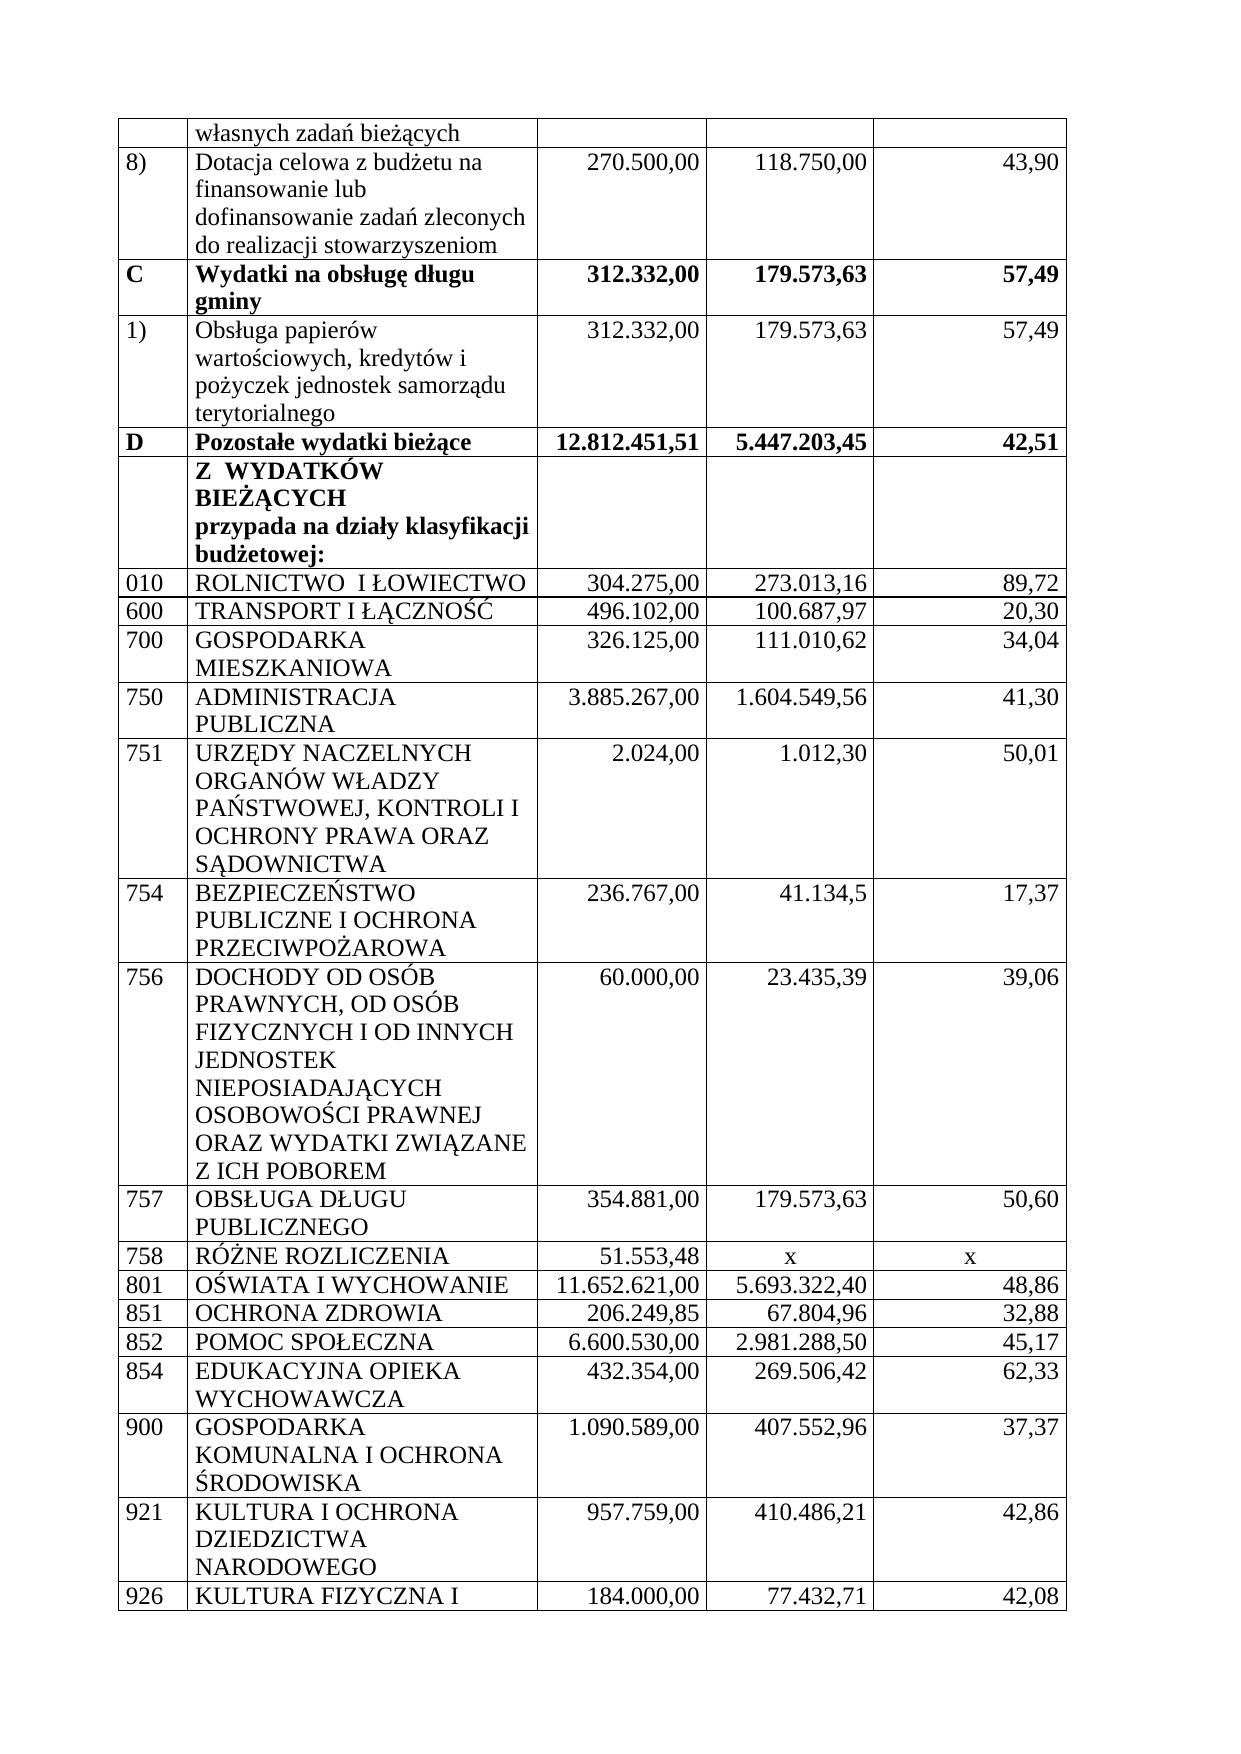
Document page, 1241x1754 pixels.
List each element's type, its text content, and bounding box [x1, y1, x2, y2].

table_cell 41.134,5 [707, 879, 873, 962]
table_cell 751 [119, 739, 187, 878]
table_cell 756 [119, 963, 187, 1184]
table_cell TRANSPORT I ŁĄCZNOŚĆ [188, 598, 537, 625]
table_cell 1.090.589,00 [538, 1414, 706, 1497]
table_cell POMOC SPOŁECZNA [188, 1328, 537, 1356]
table_cell 496.102,00 [538, 598, 706, 625]
table_cell [707, 119, 873, 147]
table_cell 179.573,63 [707, 316, 873, 427]
table_cell 1.012,30 [707, 739, 873, 878]
table_cell 57,49 [874, 260, 1066, 315]
table_cell 921 [119, 1498, 187, 1581]
table_cell 304.275,00 [538, 569, 706, 596]
table_cell 2.981.288,50 [707, 1328, 873, 1356]
table_cell [707, 457, 873, 568]
table_cell 100.687,97 [707, 598, 873, 625]
table_cell 51.553,48 [538, 1242, 706, 1270]
table_cell [119, 119, 187, 147]
table_cell 39,06 [874, 963, 1066, 1184]
table_cell 754 [119, 879, 187, 962]
table_cell 410.486,21 [707, 1498, 873, 1581]
table_cell 6.600.530,00 [538, 1328, 706, 1356]
table_cell 270.500,00 [538, 148, 706, 259]
table_cell Wydatki na obsługę długu gminy [188, 260, 537, 315]
table_cell 900 [119, 1414, 187, 1497]
table_cell 77.432,71 [707, 1582, 873, 1609]
table_cell EDUKACYJNA OPIEKA WYCHOWAWCZA [188, 1357, 537, 1412]
table_cell [538, 119, 706, 147]
table_cell GOSPODARKA KOMUNALNA I OCHRONA ŚRODOWISKA [188, 1414, 537, 1497]
table_cell Obsługa papierów wartościowych, kredytów i pożyczek jednostek samorządu terytorialnego [188, 316, 537, 427]
table_cell 45,17 [874, 1328, 1066, 1356]
table_cell 758 [119, 1242, 187, 1270]
table_cell 62,33 [874, 1357, 1066, 1412]
table_cell [538, 457, 706, 568]
table_cell [874, 119, 1066, 147]
table_cell 8) [119, 148, 187, 259]
table_cell 1.604.549,56 [707, 683, 873, 738]
table_cell [119, 457, 187, 568]
table_cell 67.804,96 [707, 1300, 873, 1327]
table_cell 50,01 [874, 739, 1066, 878]
table_cell 852 [119, 1328, 187, 1356]
table_cell 750 [119, 683, 187, 738]
table_cell 926 [119, 1582, 187, 1609]
table_cell 23.435,39 [707, 963, 873, 1184]
table_cell 179.573,63 [707, 260, 873, 315]
table_cell URZĘDY NACZELNYCH ORGANÓW WŁADZY PAŃSTWOWEJ, KONTROLI I OCHRONY PRAWA ORAZ SĄDOWNICTWA [188, 739, 537, 878]
table_cell Pozostałe wydatki bieżące [188, 428, 537, 456]
table_cell 37,37 [874, 1414, 1066, 1497]
table_cell 354.881,00 [538, 1186, 706, 1241]
table_cell 34,04 [874, 626, 1066, 682]
table_cell 111.010,62 [707, 626, 873, 682]
table_cell OŚWIATA I WYCHOWANIE [188, 1271, 537, 1298]
table_cell 11.652.621,00 [538, 1271, 706, 1298]
table_cell C [119, 260, 187, 315]
table_cell 12.812.451,51 [538, 428, 706, 456]
table_cell KULTURA I OCHRONA DZIEDZICTWA NARODOWEGO [188, 1498, 537, 1581]
table_cell 42,08 [874, 1582, 1066, 1609]
table_cell D [119, 428, 187, 456]
table_cell 5.447.203,45 [707, 428, 873, 456]
table_cell 432.354,00 [538, 1357, 706, 1412]
table_cell 50,60 [874, 1186, 1066, 1241]
table_cell 312.332,00 [538, 316, 706, 427]
table_cell 700 [119, 626, 187, 682]
table_cell ADMINISTRACJA PUBLICZNA [188, 683, 537, 738]
table_cell 48,86 [874, 1271, 1066, 1298]
table_cell 60.000,00 [538, 963, 706, 1184]
table_cell 273.013,16 [707, 569, 873, 596]
table_cell x [707, 1242, 873, 1270]
table_cell 42,51 [874, 428, 1066, 456]
table_cell 3.885.267,00 [538, 683, 706, 738]
table_cell Dotacja celowa z budżetu na finansowanie lub dofinansowanie zadań zleconych do realizacji stowarzyszeniom [188, 148, 537, 259]
table_cell 312.332,00 [538, 260, 706, 315]
table_cell 1) [119, 316, 187, 427]
table_cell 17,37 [874, 879, 1066, 962]
table_cell własnych zadań bieżących [188, 119, 537, 147]
table_cell 801 [119, 1271, 187, 1298]
table_cell 851 [119, 1300, 187, 1327]
table_cell 957.759,00 [538, 1498, 706, 1581]
table_cell 41,30 [874, 683, 1066, 738]
table_cell 854 [119, 1357, 187, 1412]
table_cell 757 [119, 1186, 187, 1241]
table_cell x [874, 1242, 1066, 1270]
table_cell DOCHODY OD OSÓB PRAWNYCH, OD OSÓB FIZYCZNYCH I OD INNYCH JEDNOSTEK NIEPOSIADAJĄCYCH OSOBOWOŚCI PRAWNEJ ORAZ WYDATKI ZWIĄZANE Z ICH POBOREM [188, 963, 537, 1184]
table_cell [874, 457, 1066, 568]
table_cell 407.552,96 [707, 1414, 873, 1497]
table_cell OCHRONA ZDROWIA [188, 1300, 537, 1327]
table_cell 32,88 [874, 1300, 1066, 1327]
table_cell OBSŁUGA DŁUGU PUBLICZNEGO [188, 1186, 537, 1241]
table_cell 2.024,00 [538, 739, 706, 878]
table_cell 118.750,00 [707, 148, 873, 259]
table_cell 89,72 [874, 569, 1066, 596]
table_cell RÓŻNE ROZLICZENIA [188, 1242, 537, 1270]
table_cell ROLNICTWO I ŁOWIECTWO [188, 569, 537, 596]
table_cell BEZPIECZEŃSTWO PUBLICZNE I OCHRONA PRZECIWPOŻAROWA [188, 879, 537, 962]
table_cell 57,49 [874, 316, 1066, 427]
table_cell 236.767,00 [538, 879, 706, 962]
table_cell Z WYDATKÓW BIEŻĄCYCH przypada na działy klasyfikacji budżetowej: [188, 457, 537, 568]
table_cell 269.506,42 [707, 1357, 873, 1412]
table_cell 206.249,85 [538, 1300, 706, 1327]
table_cell GOSPODARKA MIESZKANIOWA [188, 626, 537, 682]
table_cell 600 [119, 598, 187, 625]
table_cell 20,30 [874, 598, 1066, 625]
table_cell 010 [119, 569, 187, 596]
table_cell 179.573,63 [707, 1186, 873, 1241]
table_cell 326.125,00 [538, 626, 706, 682]
table_cell 42,86 [874, 1498, 1066, 1581]
table_cell 43,90 [874, 148, 1066, 259]
table_cell KULTURA FIZYCZNA I [188, 1582, 537, 1609]
table_cell 184.000,00 [538, 1582, 706, 1609]
table_cell 5.693.322,40 [707, 1271, 873, 1298]
